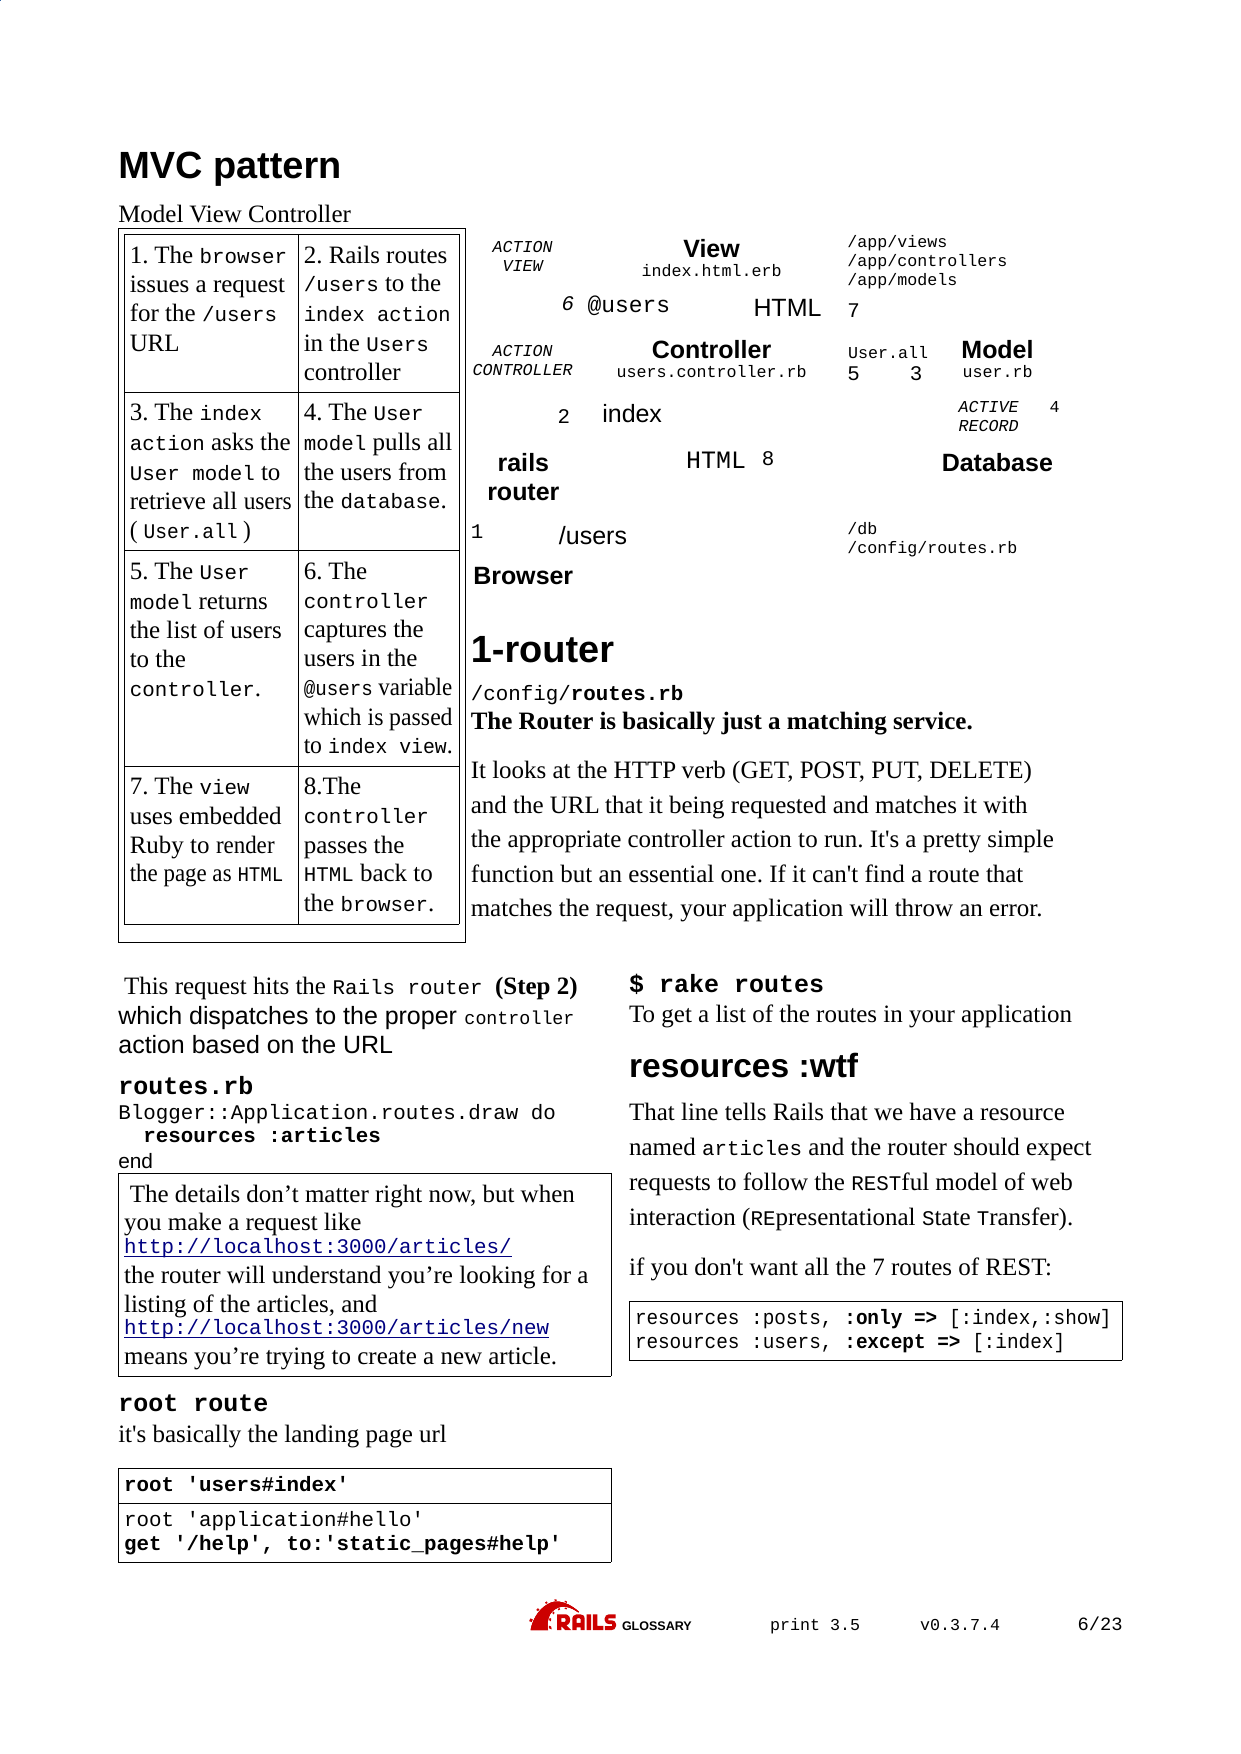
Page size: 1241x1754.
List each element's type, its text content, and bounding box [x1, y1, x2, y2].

table_cell [733, 515, 756, 555]
table_cell ACTIVE RECORD [935, 393, 1044, 442]
table_cell [676, 515, 733, 555]
table_cell Controller users.controller.rb [581, 329, 841, 393]
table_header 2. Rails routes /users to the index action in the Users controller [299, 235, 459, 392]
text Model View Controller [118, 199, 1122, 228]
text end [118, 1149, 611, 1173]
table_cell [756, 393, 934, 442]
text if you don't want all the 7 routes of REST: [629, 1252, 1122, 1281]
table_cell Database [935, 442, 1060, 515]
table_cell /users [552, 515, 634, 555]
table_cell 7. The view uses embedded Ruby to render the page as HTML [125, 767, 298, 923]
table_header resources :posts, :only => [:index,:show] resources :users, :except => [:index] [630, 1302, 1122, 1360]
table_cell /db /config/routes.rb [841, 515, 1060, 596]
table_header root 'users#index' [119, 1469, 611, 1503]
table_cell 6 [466, 287, 581, 329]
table_cell User.all 5 3 [841, 329, 934, 393]
table_cell [676, 393, 733, 442]
table_header The details don’t matter right now, but when you make a request like http://localhost:3000/articles/ the router will understand you’re looking for a listing of the articles, and http://localhost:3000/articles/new means you’re trying to create a new article. [119, 1174, 611, 1376]
table_cell [634, 442, 676, 515]
table_cell 3. The index action asks the User model to retrieve all users ( User.all ) [125, 393, 298, 550]
table_header View index.html.erb [581, 228, 841, 287]
table_cell [466, 393, 552, 442]
table_cell [676, 555, 733, 596]
table_cell ACTION CONTROLLER [466, 329, 581, 393]
table_cell 4. The User model pulls all the users from the database. [299, 393, 459, 550]
table_cell HTML [676, 442, 756, 515]
table_header 1. The browser issues a request for the /users URL [125, 235, 298, 392]
subtitle routes.rb [118, 1073, 611, 1102]
table_cell 5. The User model returns the list of users to the controller. [125, 551, 298, 766]
table_cell rails router [466, 442, 581, 515]
table_cell [756, 515, 841, 555]
subtitle root route [118, 1390, 611, 1419]
table_cell 6. The controller captures the users in the @users variable which is passed to index view. [299, 551, 459, 766]
table_cell [634, 555, 676, 596]
table_cell @users [581, 287, 676, 329]
table_header ACTION VIEW [466, 228, 581, 287]
table_cell [756, 555, 841, 596]
table_cell 4 [1044, 393, 1060, 442]
table_cell HTML [733, 287, 841, 329]
table_cell [581, 555, 634, 596]
table_cell root 'application#hello' get '/help', to:'static_pages#help' [119, 1504, 611, 1562]
table_cell [676, 287, 733, 329]
table_header /app/views /app/controllers /app/models 7 [841, 228, 1060, 329]
table_header [119, 229, 465, 942]
text Blogger::Application.routes.draw do [118, 1102, 611, 1125]
text resources :articles [118, 1125, 611, 1149]
text This request hits the Rails router (Step 2) [118, 971, 611, 1001]
table_cell 8.The controller passes the HTML back to the browser. [299, 767, 459, 923]
subtitle MVC pattern [118, 143, 611, 187]
table_cell [733, 555, 756, 596]
text To get a list of the routes in your application [629, 999, 1122, 1028]
subtitle $ rake routes [629, 971, 1122, 999]
table_cell Browser [466, 555, 581, 596]
text it's basically the landing page url [118, 1419, 611, 1447]
text which dispatches to the proper controller action based on the URL [118, 1001, 611, 1058]
subtitle resources :wtf [629, 1046, 1122, 1084]
table_cell [634, 515, 676, 555]
table_cell Model user.rb [935, 329, 1060, 393]
table_cell 2 [552, 393, 581, 442]
table_cell 1-router /config/routes.rb The Router is basically just a matching service. It looks at the HTTP verb (GET, POST, PUT, DELETE) and the URL that it being requested and matches it with the appropriate controller action to run. It's a pretty simple function but an essential one. If it can't find a route that matches the request, your application will throw an error. [466, 596, 1060, 942]
table_cell 8 [756, 442, 934, 515]
text That line tells Rails that we have a resource named articles and the router should expect requests to follow the RESTful model of web interaction (REpresentational State Transfer). [629, 1097, 1122, 1232]
table_cell [733, 393, 756, 442]
table_cell 1 [466, 515, 552, 555]
table_cell [581, 442, 634, 515]
table_cell index [581, 393, 676, 442]
